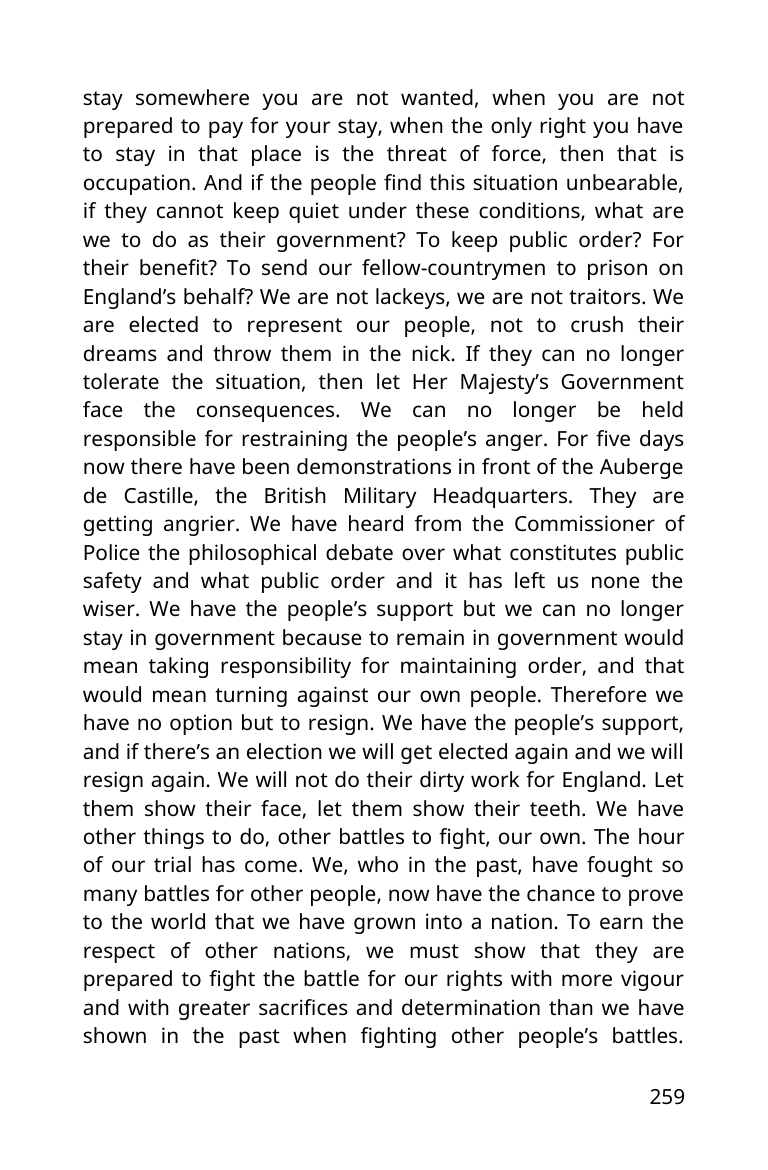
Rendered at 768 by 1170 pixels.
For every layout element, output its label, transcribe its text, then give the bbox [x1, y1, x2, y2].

text stay somewhere you are not wanted, when you are not prepared to pay for your stay, when the only right you have to stay in that place is the threat of force, then that is occupation. And if the people find this situation unbearable, if they cannot keep quiet under these conditions, what are we to do as their government? To keep public order? For their benefit? To send our fellow-countrymen to prison on England’s behalf? We are not lackeys, we are not traitors. We are elected to represent our people, not to crush their dreams and throw them in the nick. If they can no longer tolerate the situation, then let Her Majesty’s Government face the consequences. We can no longer be held responsible for restraining the people’s anger. For five days now there have been demonstrations in front of the Auberge de Castille, the British Military Headquarters. They are getting angrier. We have heard from the Commissioner of Police the philosophical debate over what constitutes public safety and what public order and it has left us none the wiser. We have the people’s support but we can no longer stay in government because to remain in government would mean taking responsibility for maintaining order, and that would mean turning against our own people. Therefore we have no option but to resign. We have the people’s support, and if there’s an election we will get elected again and we will resign again. We will not do their dirty work for England. Let them show their face, let them show their teeth. We have other things to do, other battles to fight, our own. The hour of our trial has come. We, who in the past, have fought so many battles for other people, now have the chance to prove to the world that we have grown into a nation. To earn the respect of other nations, we must show that they are prepared to fight the battle for our rights with more vigour and with greater sacrifices and determination than we have shown in the past when fighting other people’s battles. [83, 83, 685, 1049]
